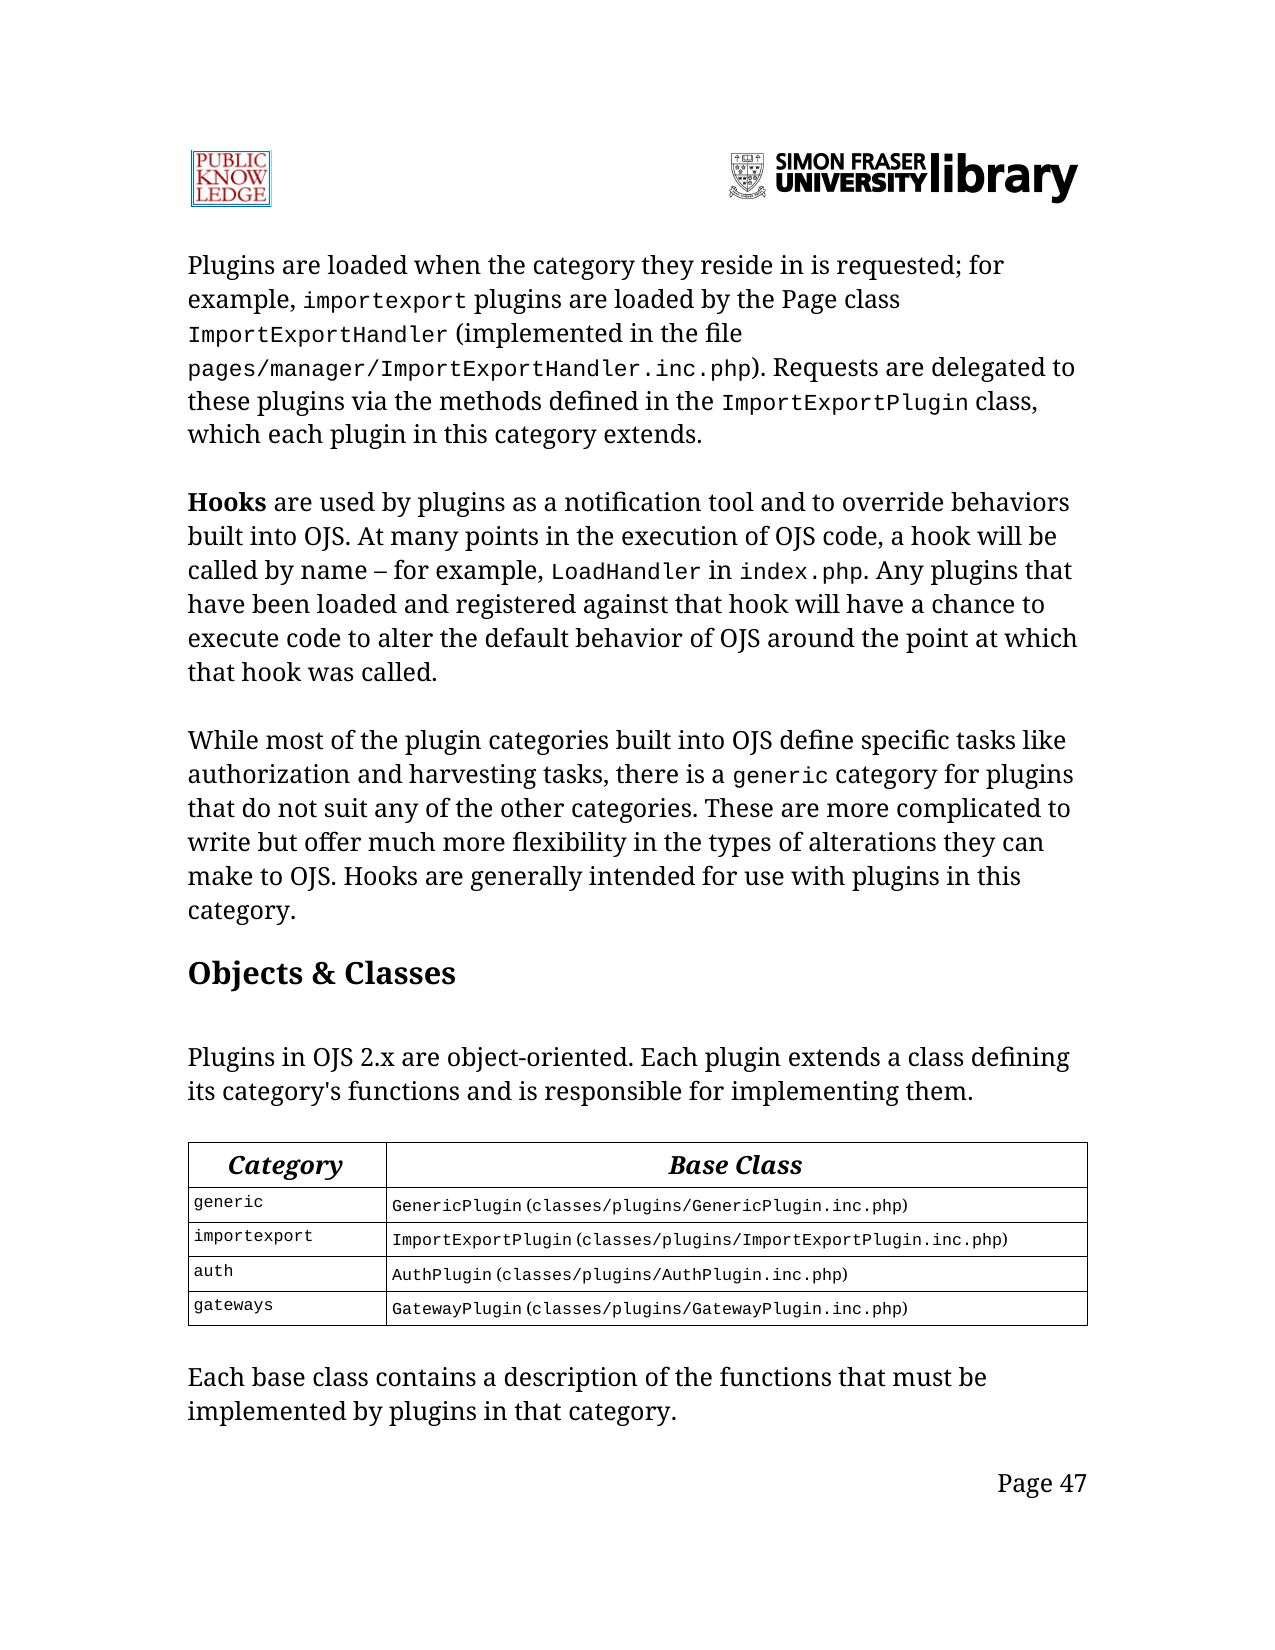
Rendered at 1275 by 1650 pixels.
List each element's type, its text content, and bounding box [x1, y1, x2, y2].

table_cell importexport [189, 1223, 386, 1256]
table_cell GatewayPlugin (classes/plugins/GatewayPlugin.inc.php) [387, 1292, 1087, 1325]
table_header Category [189, 1143, 386, 1187]
text Each base class contains a description of the functions that must be implemented by plugins in that category. [187, 1359, 1087, 1427]
table_cell GenericPlugin (classes/plugins/GenericPlugin.inc.php) [387, 1188, 1087, 1222]
text While most of the plugin categories built into OJS define specific tasks like authorization and harvesting tasks, there is a generic category for plugins that do not suit any of the other categories. These are more complicated to write but offer much more flexibility in the types of alterations they can make to OJS. Hooks are generally intended for use with plugins in this category. [187, 723, 1087, 927]
table_cell gateways [189, 1292, 386, 1325]
text Hooks are used by plugins as a notification tool and to override behaviors built into OJS. At many points in the execution of OJS code, a hook will be called by name – for example, LoadHandler in index.php. Any plugins that have been loaded and registered against that hook will have a chance to execute code to alter the default behavior of OJS around the point at which that hook was called. [187, 485, 1087, 689]
table_cell AuthPlugin (classes/plugins/AuthPlugin.inc.php) [387, 1257, 1087, 1291]
table_cell auth [189, 1257, 386, 1291]
subtitle Objects & Classes [187, 952, 1087, 993]
picture [723, 150, 1083, 207]
table_cell ImportExportPlugin (classes/plugins/ImportExportPlugin.inc.php) [387, 1223, 1087, 1256]
table_cell generic [189, 1188, 386, 1222]
text Plugins in OJS 2.x are object-oriented. Each plugin extends a class defining its category's functions and is responsible for implementing them. [187, 1040, 1087, 1108]
text Plugins are loaded when the category they reside in is requested; for example, importexport plugins are loaded by the Page class ImportExportHandler (implemented in the file pages/manager/ImportExportHandler.inc.php). Requests are delegated to these plugins via the methods defined in the ImportExportPlugin class, which each plugin in this category extends. [187, 247, 1087, 451]
table_header Base Class [387, 1143, 1087, 1187]
picture [193, 150, 272, 205]
